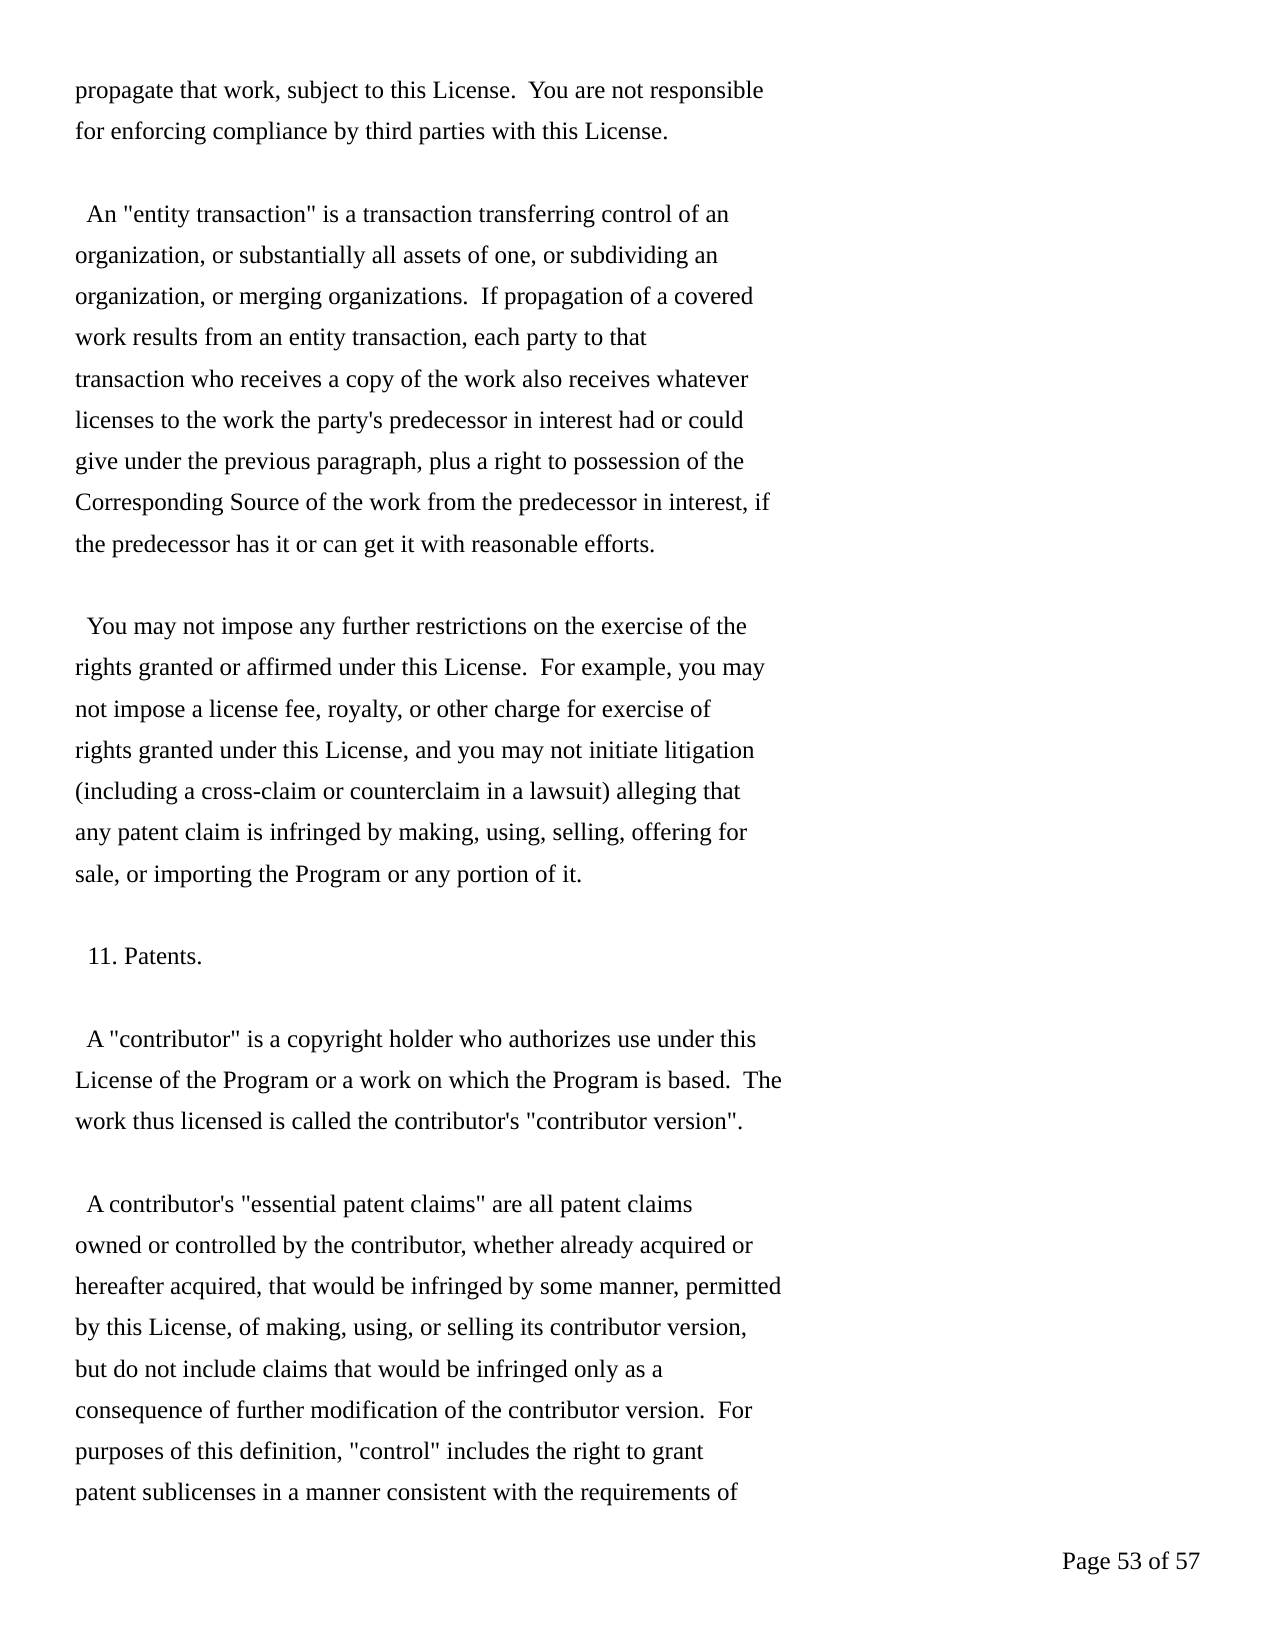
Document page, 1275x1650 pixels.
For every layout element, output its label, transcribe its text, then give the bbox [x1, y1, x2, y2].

text but do not include claims that would be infringed only as a [75, 1354, 1200, 1382]
text organization, or merging organizations. If propagation of a covered [75, 281, 1200, 310]
text An "entity transaction" is a transaction transferring control of an [75, 199, 1200, 227]
text purposes of this definition, "control" includes the right to grant [75, 1436, 1200, 1465]
text any patent claim is infringed by making, using, selling, offering for [75, 817, 1200, 846]
text (including a cross-claim or counterclaim in a lawsuit) alleging that [75, 776, 1200, 805]
text organization, or substantially all assets of one, or subdividing an [75, 240, 1200, 269]
text owned or controlled by the contributor, whether already acquired or [75, 1230, 1200, 1259]
text Corresponding Source of the work from the predecessor in interest, if [75, 487, 1200, 516]
text patent sublicenses in a manner consistent with the requirements of [75, 1477, 1200, 1506]
text 11. Patents. [75, 941, 1200, 970]
text licenses to the work the party's predecessor in interest had or could [75, 405, 1200, 434]
text rights granted or affirmed under this License. For example, you may [75, 652, 1200, 681]
text You may not impose any further restrictions on the exercise of the [75, 611, 1200, 640]
text sale, or importing the Program or any portion of it. [75, 859, 1200, 887]
text License of the Program or a work on which the Program is based. The [75, 1065, 1200, 1094]
text for enforcing compliance by third parties with this License. [75, 116, 1200, 145]
text work thus licensed is called the contributor's "contributor version". [75, 1106, 1200, 1135]
text by this License, of making, using, or selling its contributor version, [75, 1312, 1200, 1341]
text rights granted under this License, and you may not initiate litigation [75, 735, 1200, 764]
text not impose a license fee, royalty, or other charge for exercise of [75, 694, 1200, 722]
text give under the previous paragraph, plus a right to possession of the [75, 446, 1200, 475]
text consequence of further modification of the contributor version. For [75, 1395, 1200, 1424]
text the predecessor has it or can get it with reasonable efforts. [75, 529, 1200, 557]
text A contributor's "essential patent claims" are all patent claims [75, 1189, 1200, 1217]
text work results from an entity transaction, each party to that [75, 322, 1200, 351]
text transaction who receives a copy of the work also receives whatever [75, 364, 1200, 392]
text A "contributor" is a copyright holder who authorizes use under this [75, 1024, 1200, 1052]
text propagate that work, subject to this License. You are not responsible [75, 75, 1200, 104]
text hereafter acquired, that would be infringed by some manner, permitted [75, 1271, 1200, 1300]
